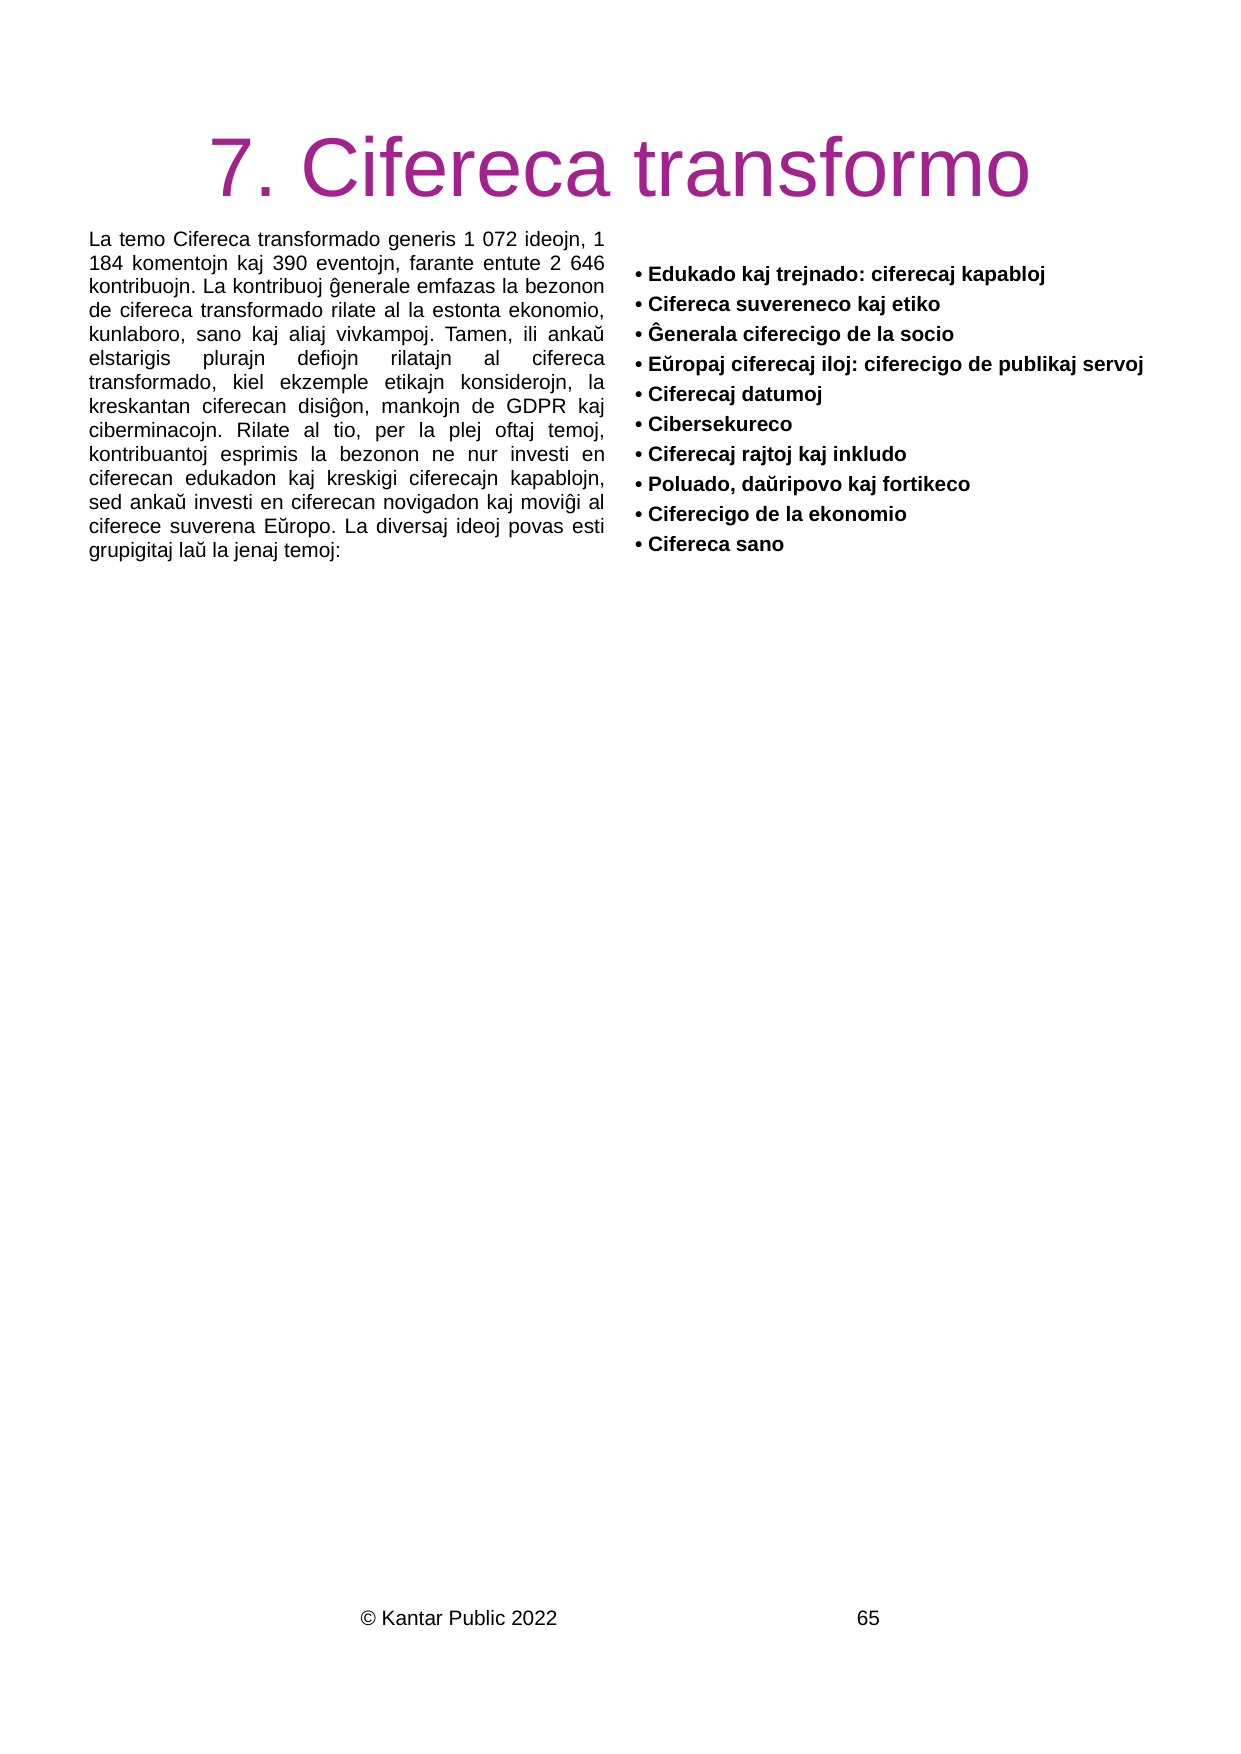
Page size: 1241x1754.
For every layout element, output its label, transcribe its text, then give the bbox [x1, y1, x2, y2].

text • Ciferecigo de la ekonomio [635, 501, 1152, 525]
text • Cifereca sano [635, 531, 1152, 555]
text La temo Cifereca transformado generis 1 072 ideojn, 1 184 komentojn kaj 390 eventojn, farante entute 2 646 kontribuojn. La kontribuoj ĝenerale emfazas la bezonon de cifereca transformado rilate al la estonta ekonomio, kunlaboro, sano kaj aliaj vivkampoj. Tamen, ili ankaŭ elstarigis plurajn defiojn rilatajn al cifereca transformado, kiel ekzemple etikajn konsiderojn, la kreskantan ciferecan disiĝon, mankojn de GDPR kaj ciberminacojn. Rilate al tio, per la plej oftaj temoj, kontribuantoj esprimis la bezonon ne nur investi en ciferecan edukadon kaj kreskigi ciferecajn kapablojn, sed ankaŭ investi en ciferecan novigadon kaj moviĝi al ciferece suverena Eŭropo. La diversaj ideoj povas esti grupigitaj laŭ la jenaj temoj: [88, 226, 605, 562]
text • Ciferecaj datumoj [635, 382, 1152, 406]
text • Cifereca suvereneco kaj etiko [635, 292, 1152, 316]
subtitle 7. Cifereca transformo [88, 118, 1152, 214]
text • Ciferecaj rajtoj kaj inkludo [635, 442, 1152, 466]
text • Poluado, daŭripovo kaj fortikeco [635, 472, 1152, 496]
text • Ĝenerala ciferecigo de la socio [635, 322, 1152, 346]
text • Cibersekureco [635, 412, 1152, 436]
text • Eŭropaj ciferecaj iloj: ciferecigo de publikaj servoj [635, 352, 1152, 376]
text • Edukado kaj trejnado: ciferecaj kapabloj [635, 262, 1152, 286]
